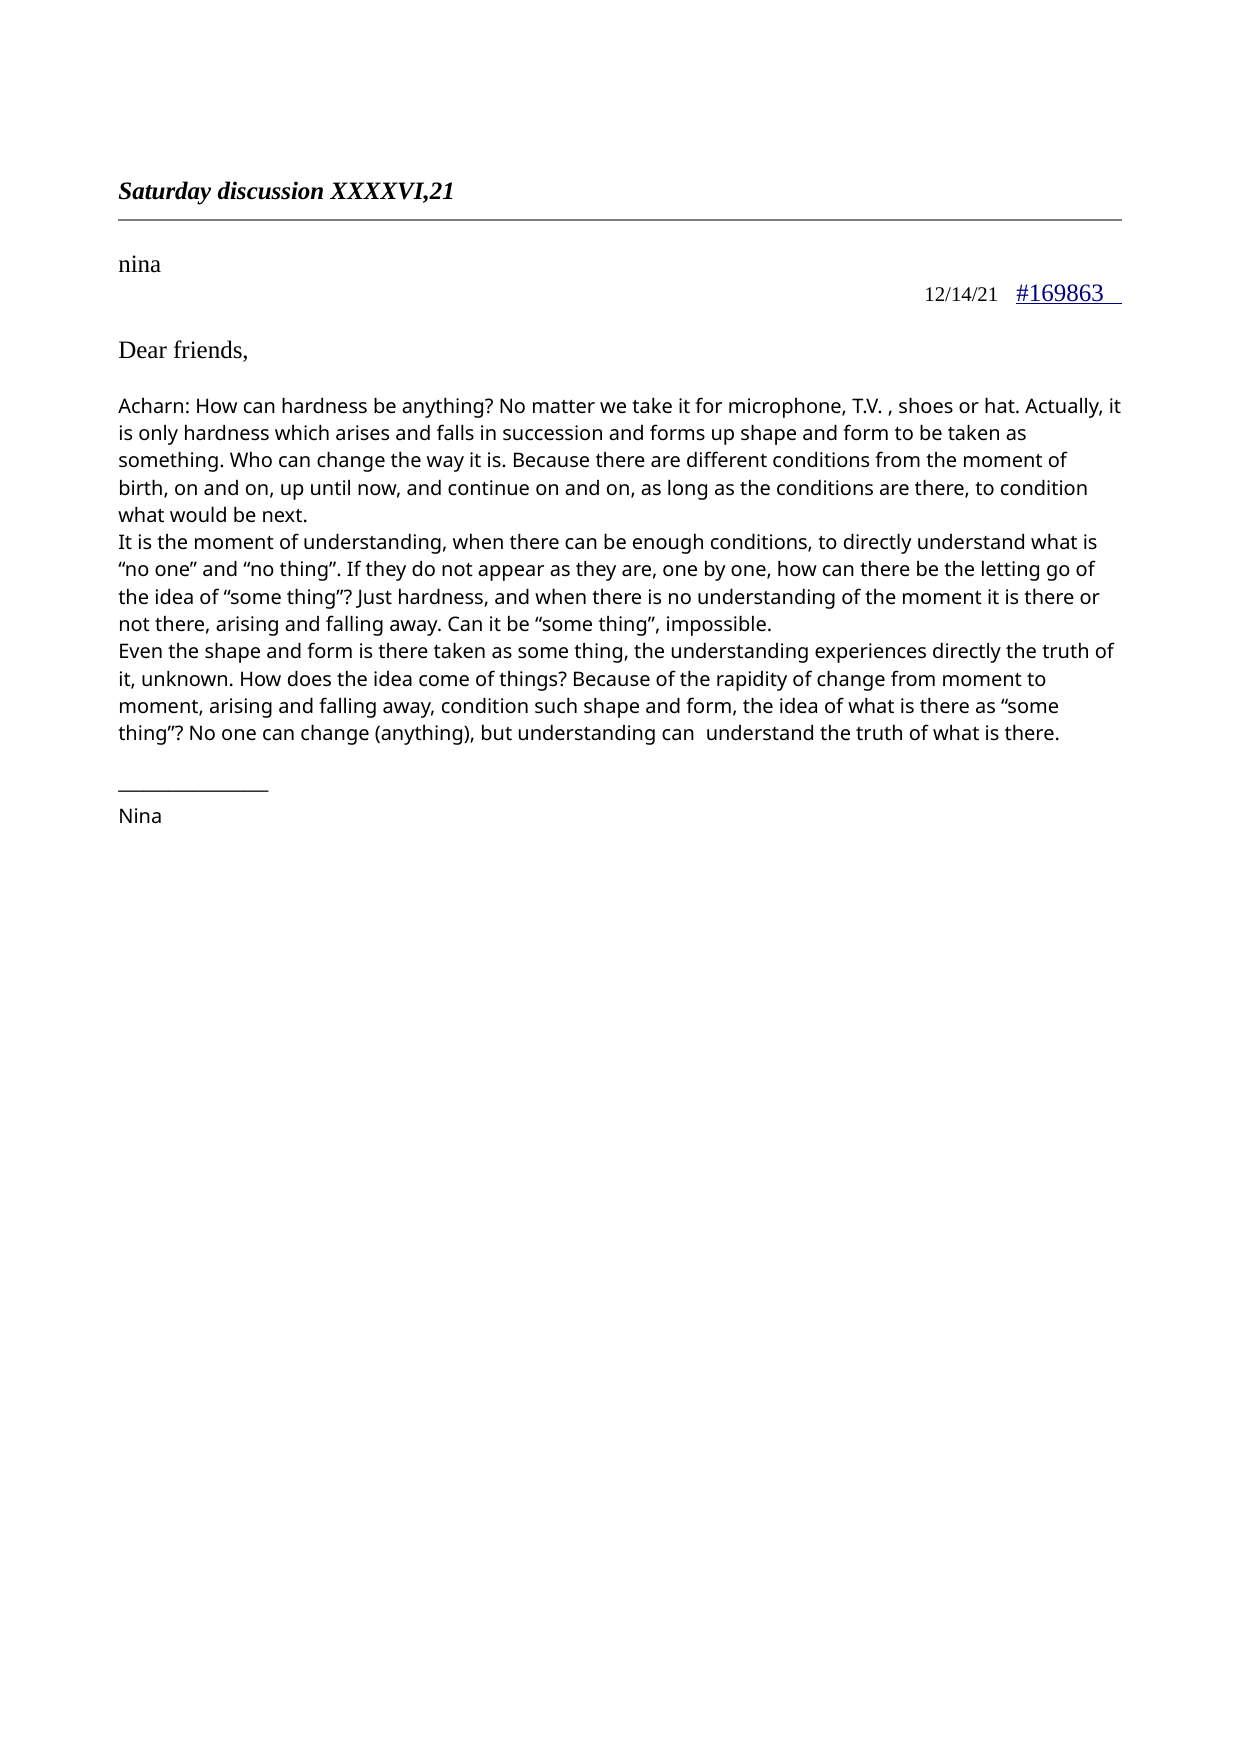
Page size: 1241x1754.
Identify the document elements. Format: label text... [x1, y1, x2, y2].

subtitle Saturday discussion XXXXVI,21 [118, 176, 1122, 205]
table_header nina 12/14/21 #169863 Dear friends, Acharn: How can hardness be anything? No matter we take it for microphone, T.V. , shoes or hat. Actually, it is only hardness which arises and falls in succession and forms up shape and form to be taken as something. Who can change the way it is. Because there are different conditions from the moment of birth, on and on, up until now, and continue on and on, as long as the conditions are there, to condition what would be next. It is the moment of understanding, when there can be enough conditions, to directly understand what is “no one” and “no thing”. If they do not appear as they are, one by one, how can there be the letting go of the idea of “some thing”? Just hardness, and when there is no understanding of the moment it is there or not there, arising and falling away. Can it be “some thing”, impossible. Even the shape and form is there taken as some thing, the understanding experiences directly the truth of it, unknown. How does the idea come of things? Because of the rapidity of change from moment to moment, arising and falling away, condition such shape and form, the idea of what is there as “some thing”? No one can change (anything), but understanding can understand the truth of what is there. —————— Nina [118, 221, 1122, 858]
